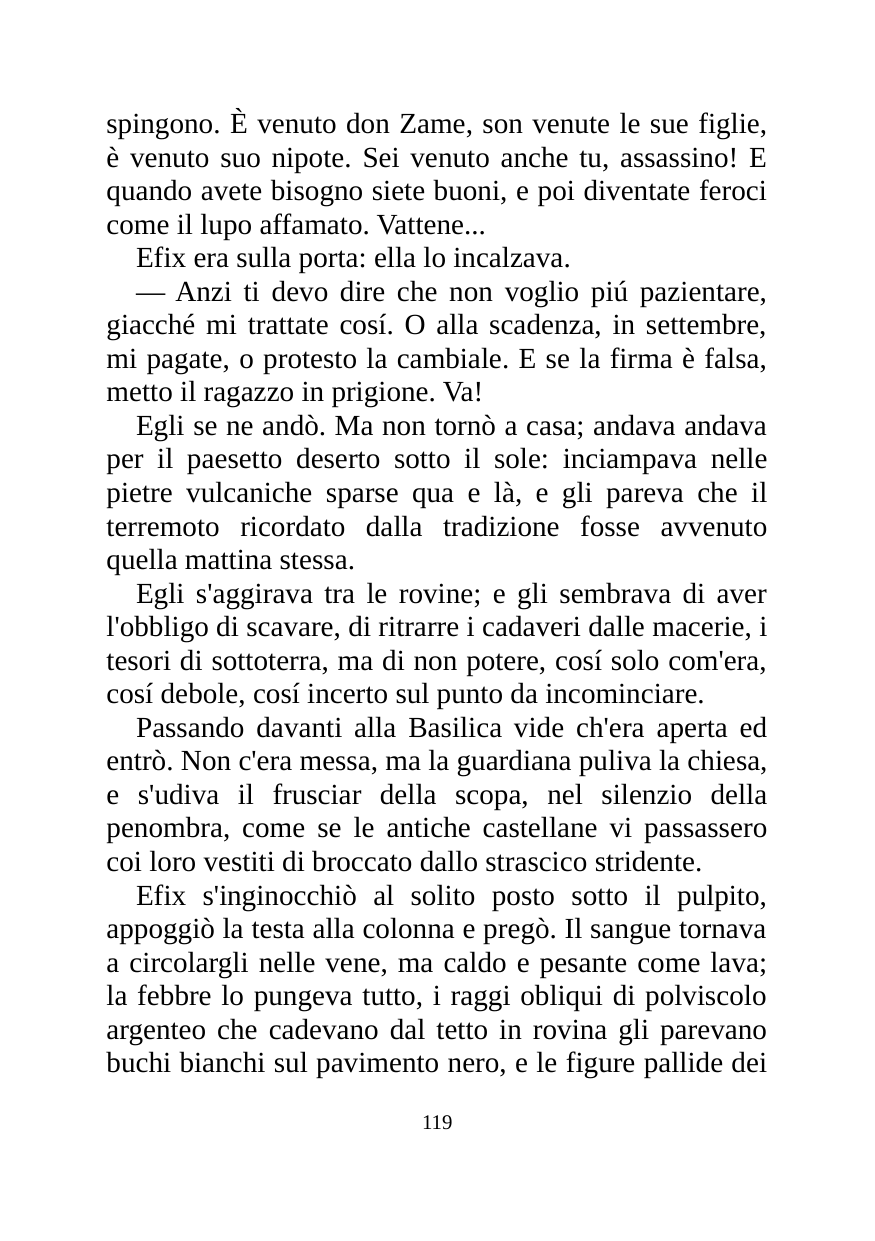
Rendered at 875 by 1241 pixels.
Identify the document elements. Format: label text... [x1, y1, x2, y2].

text Passando davanti alla Basilica vide ch'era aperta ed entrò. Non c'era messa, ma la guardiana puliva la chiesa, e s'udiva il frusciar della scopa, nel silenzio della penombra, come se le antiche castellane vi passassero coi loro vestiti di broccato dallo strascico stridente. [106, 710, 768, 878]
text spingono. È venuto don Zame, son venute le sue figlie, è venuto suo nipote. Sei venuto anche tu, assassino! E quando avete bisogno siete buoni, e poi diventate feroci come il lupo affamato. Vattene... [106, 106, 768, 240]
text Egli se ne andò. Ma non tornò a casa; andava andava per il paesetto deserto sotto il sole: inciampava nelle pietre vulcaniche sparse qua e là, e gli pareva che il terremoto ricordato dalla tradizione fosse avvenuto quella mattina stessa. [106, 408, 768, 576]
text Efix s'inginocchiò al solito posto sotto il pulpito, appoggiò la testa alla colonna e pregò. Il sangue tornava a circolargli nelle vene, ma caldo e pesante come lava; la febbre lo pungeva tutto, i raggi obliqui di polviscolo argenteo che cadevano dal tetto in rovina gli parevano buchi bianchi sul pavimento nero, e le figure pallide dei [106, 878, 768, 1079]
text — Anzi ti devo dire che non voglio piú pazientare, giacché mi trattate cosí. O alla scadenza, in settembre, mi pagate, o protesto la cambiale. E se la firma è falsa, metto il ragazzo in prigione. Va! [106, 274, 768, 408]
text Efix era sulla porta: ella lo incalzava. [106, 240, 768, 274]
text Egli s'aggirava tra le rovine; e gli sembrava di aver l'obbligo di scavare, di ritrarre i cadaveri dalle macerie, i tesori di sottoterra, ma di non potere, cosí solo com'era, cosí debole, cosí incerto sul punto da incominciare. [106, 576, 768, 710]
